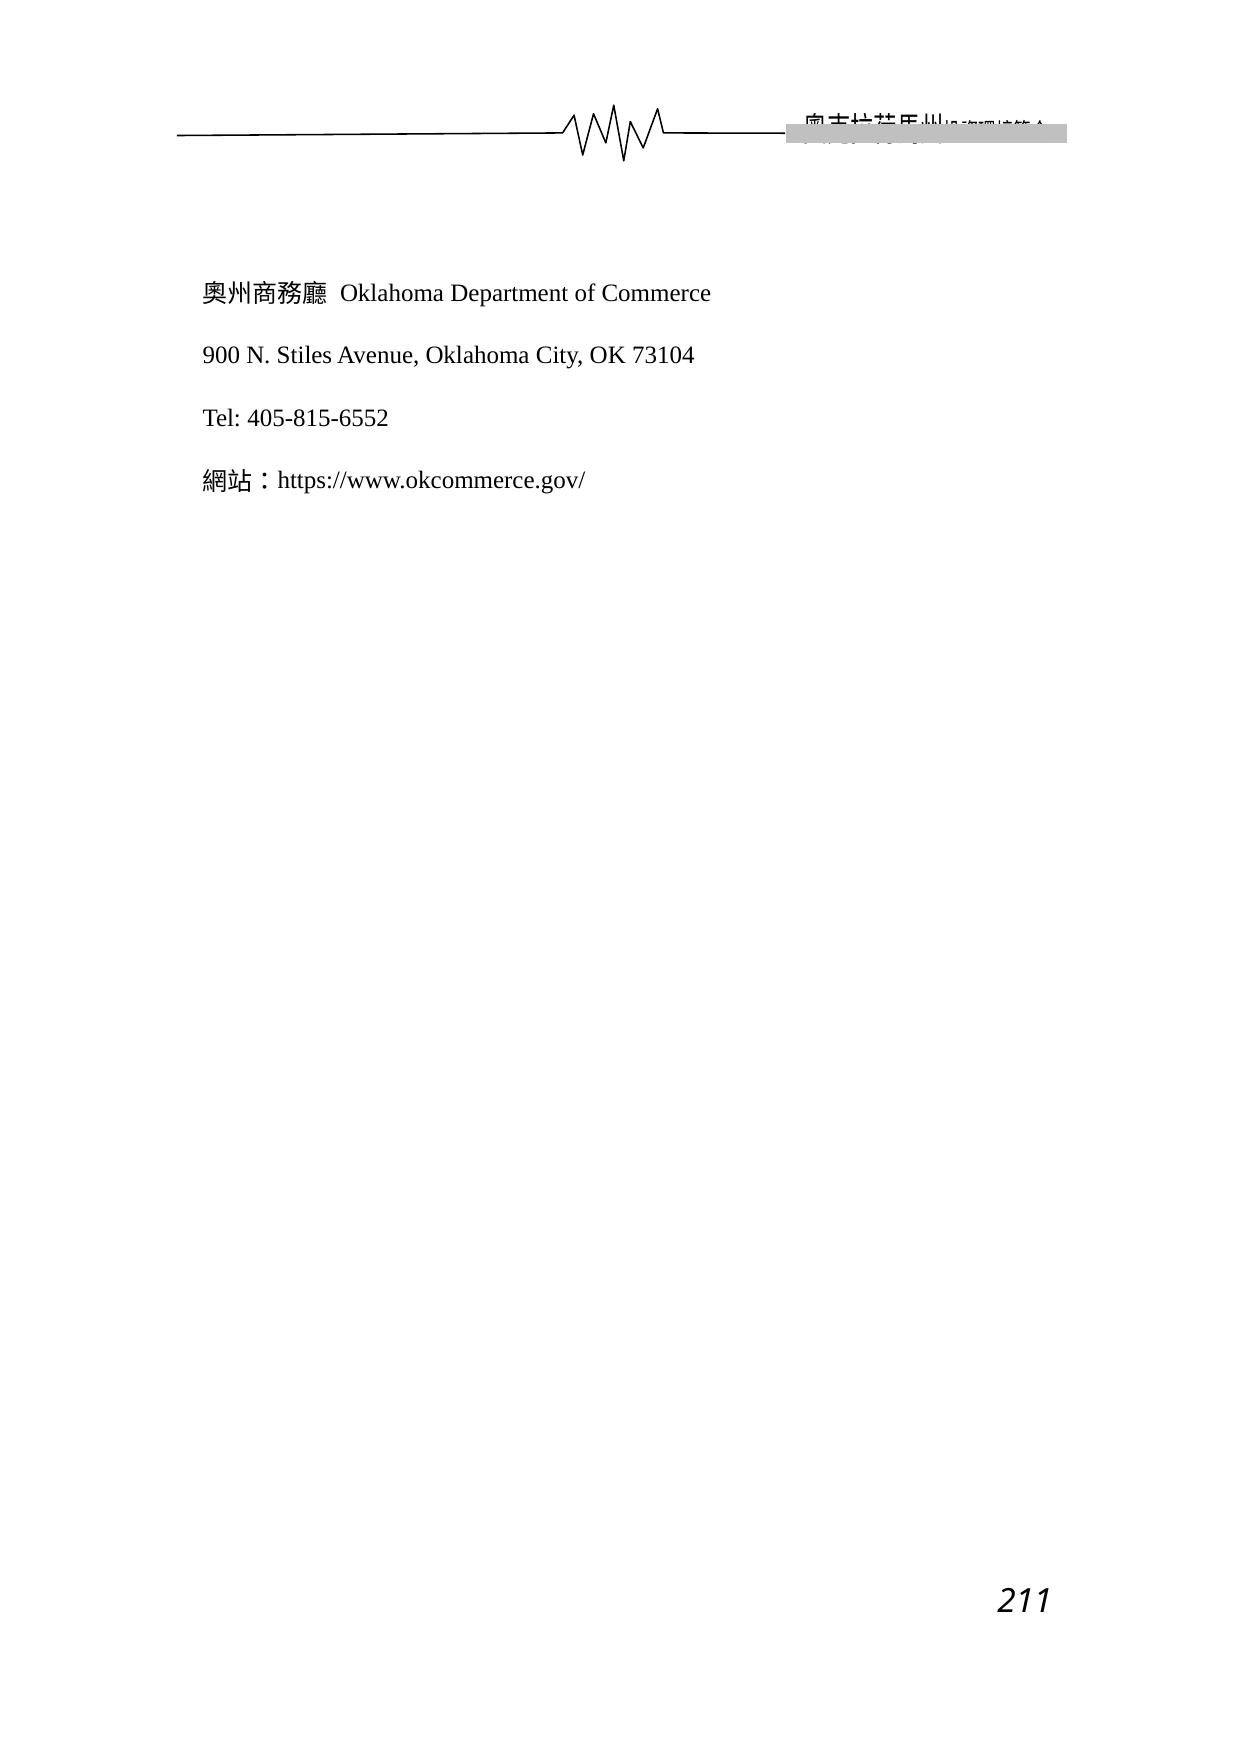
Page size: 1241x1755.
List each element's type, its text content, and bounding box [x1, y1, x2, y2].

text 900 N. Stiles Avenue, Oklahoma City, OK 73104 [202, 313, 1063, 375]
text 奧州商務廳 Oklahoma Department of Commerce [202, 250, 1063, 313]
text 網站：https://www.okcommerce.gov/ [202, 438, 1063, 500]
text Tel: 405-815-6552 [202, 375, 1063, 438]
